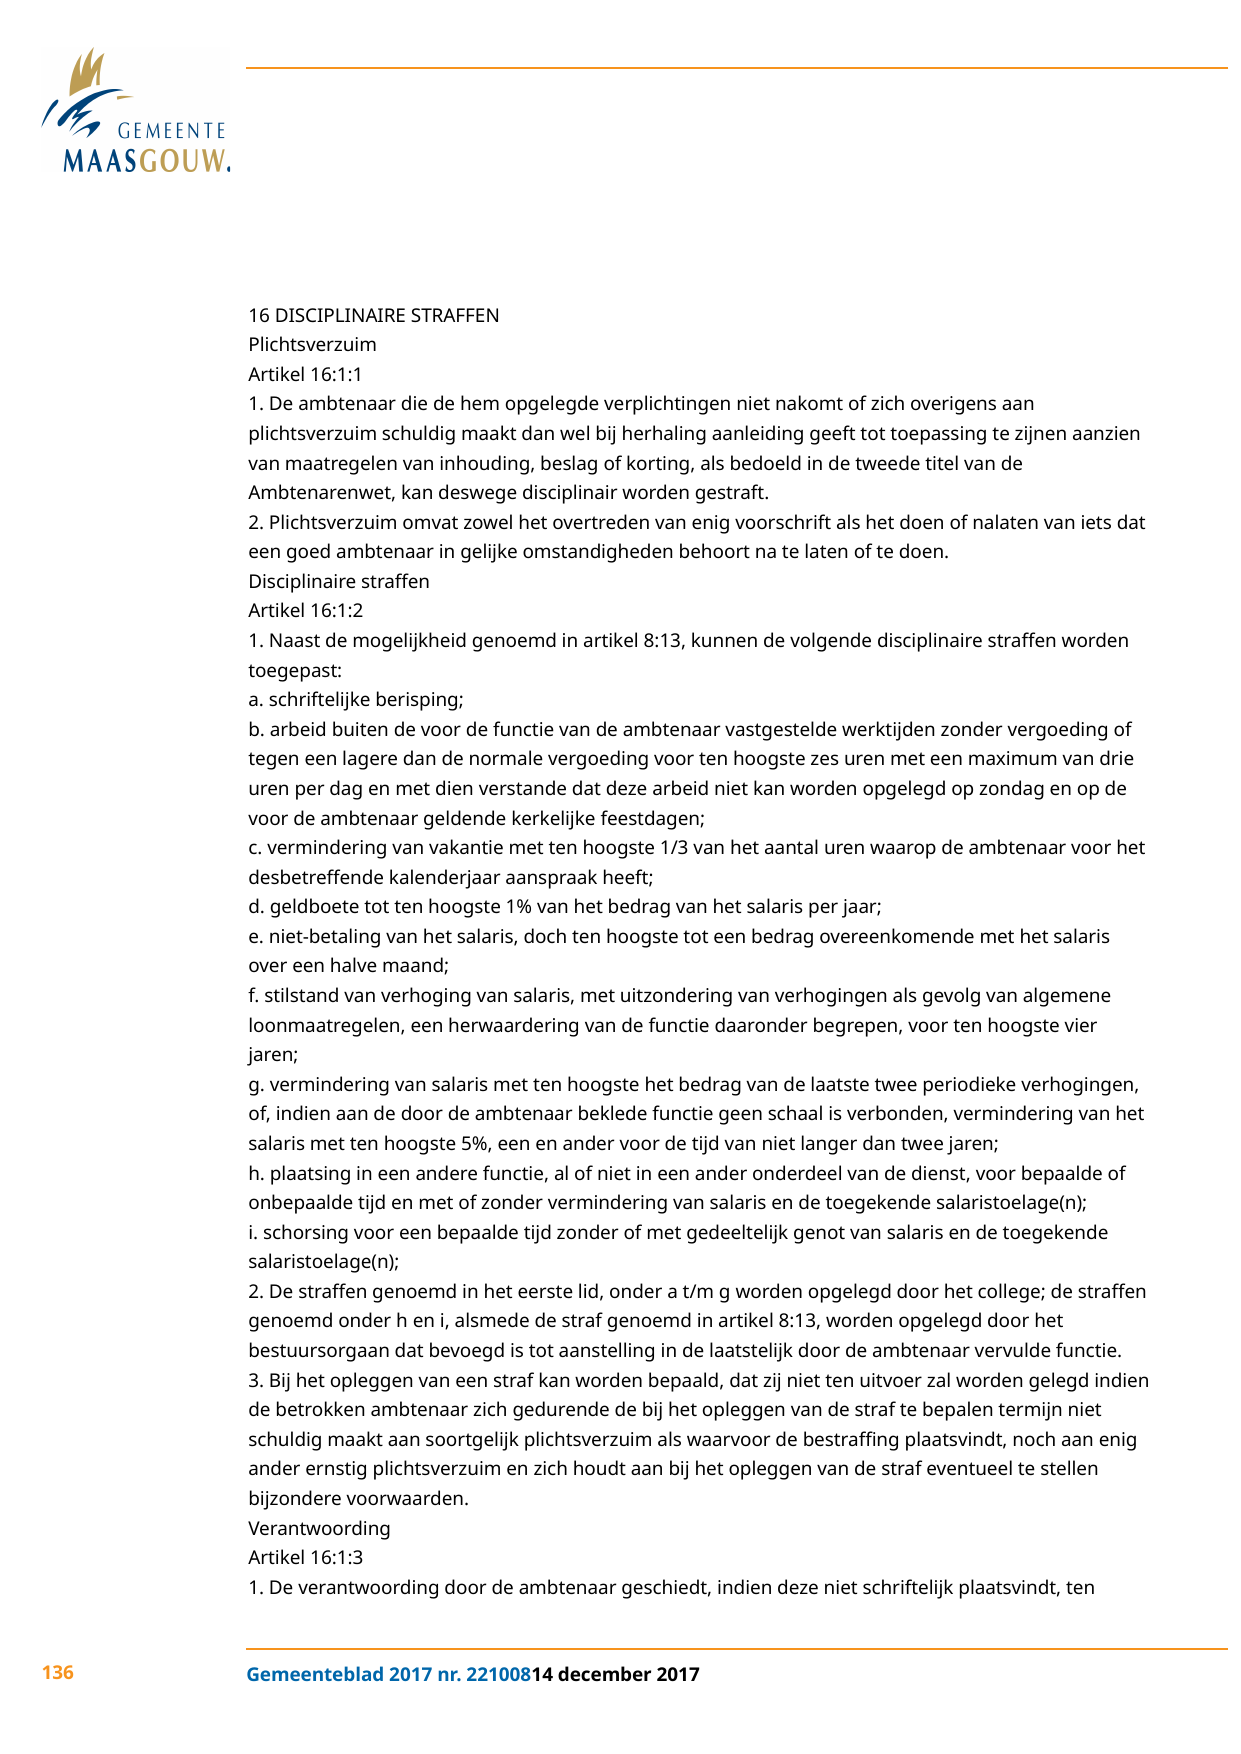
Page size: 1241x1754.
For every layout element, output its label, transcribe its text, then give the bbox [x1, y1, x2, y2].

text c. vermindering van vakantie met ten hoogste 1/3 van het aantal uren waarop de ambtenaar voor het desbetreffende kalenderjaar aanspraak heeft; [248, 834, 1152, 890]
text Artikel 16:1:2 [248, 598, 1152, 623]
text Plichtsverzuim [248, 331, 1152, 357]
text g. vermindering van salaris met ten hoogste het bedrag van de laatste twee periodieke verhogingen, of, indien aan de door de ambtenaar beklede functie geen schaal is verbonden, vermindering van het salaris met ten hoogste 5%, een en ander voor de tijd van niet langer dan twee jaren; [248, 1071, 1152, 1156]
text Artikel 16:1:3 [248, 1544, 1152, 1570]
picture [41, 47, 231, 172]
text e. niet-betaling van het salaris, doch ten hoogste tot een bedrag overeenkomende met het salaris over een halve maand; [248, 923, 1152, 978]
text Disciplinaire straffen [248, 568, 1152, 594]
text 16 DISCIPLINAIRE STRAFFEN [248, 302, 1152, 328]
text a. schriftelijke berisping; [248, 686, 1152, 712]
text Artikel 16:1:1 [248, 361, 1152, 387]
text 2. De straffen genoemd in het eerste lid, onder a t/m g worden opgelegd door het college; de straffen genoemd onder h en i, alsmede de straf genoemd in artikel 8:13, worden opgelegd door het bestuursorgaan dat bevoegd is tot aanstelling in de laatstelijk door de ambtenaar vervulde functie. [248, 1278, 1152, 1363]
text b. arbeid buiten de voor de functie van de ambtenaar vastgestelde werktijden zonder vergoeding of tegen een lagere dan de normale vergoeding voor ten hoogste zes uren met een maximum van drie uren per dag en met dien verstande dat deze arbeid niet kan worden opgelegd op zondag en op de voor de ambtenaar geldende kerkelijke feestdagen; [248, 716, 1152, 831]
text 1. Naast de mogelijkheid genoemd in artikel 8:13, kunnen de volgende disciplinaire straffen worden toegepast: [248, 627, 1152, 683]
text h. plaatsing in een andere functie, al of niet in een ander onderdeel van de dienst, voor bepaalde of onbepaalde tijd en met of zonder vermindering van salaris en de toegekende salaristoelage(n); [248, 1160, 1152, 1215]
text 2. Plichtsverzuim omvat zowel het overtreden van enig voorschrift als het doen of nalaten van iets dat een goed ambtenaar in gelijke omstandigheden behoort na te laten of te doen. [248, 509, 1152, 564]
text d. geldboete tot ten hoogste 1% van het bedrag van het salaris per jaar; [248, 893, 1152, 919]
text 3. Bij het opleggen van een straf kan worden bepaald, dat zij niet ten uitvoer zal worden gelegd indien de betrokken ambtenaar zich gedurende de bij het opleggen van de straf te bepalen termijn niet schuldig maakt aan soortgelijk plichtsverzuim als waarvoor de bestraffing plaatsvindt, noch aan enig ander ernstig plichtsverzuim en zich houdt aan bij het opleggen van de straf eventueel te stellen bijzondere voorwaarden. [248, 1367, 1152, 1511]
text 1. De verantwoording door de ambtenaar geschiedt, indien deze niet schriftelijk plaatsvindt, ten [248, 1574, 1152, 1600]
text i. schorsing voor een bepaalde tijd zonder of met gedeeltelijk genot van salaris en de toegekende salaristoelage(n); [248, 1219, 1152, 1274]
text f. stilstand van verhoging van salaris, met uitzondering van verhogingen als gevolg van algemene loonmaatregelen, een herwaardering van de functie daaronder begrepen, voor ten hoogste vier jaren; [248, 982, 1152, 1067]
text 1. De ambtenaar die de hem opgelegde verplichtingen niet nakomt of zich overigens aan plichtsverzuim schuldig maakt dan wel bij herhaling aanleiding geeft tot toepassing te zijnen aanzien van maatregelen van inhouding, beslag of korting, als bedoeld in de tweede titel van de Ambtenarenwet, kan deswege disciplinair worden gestraft. [248, 391, 1152, 505]
text Verantwoording [248, 1515, 1152, 1541]
